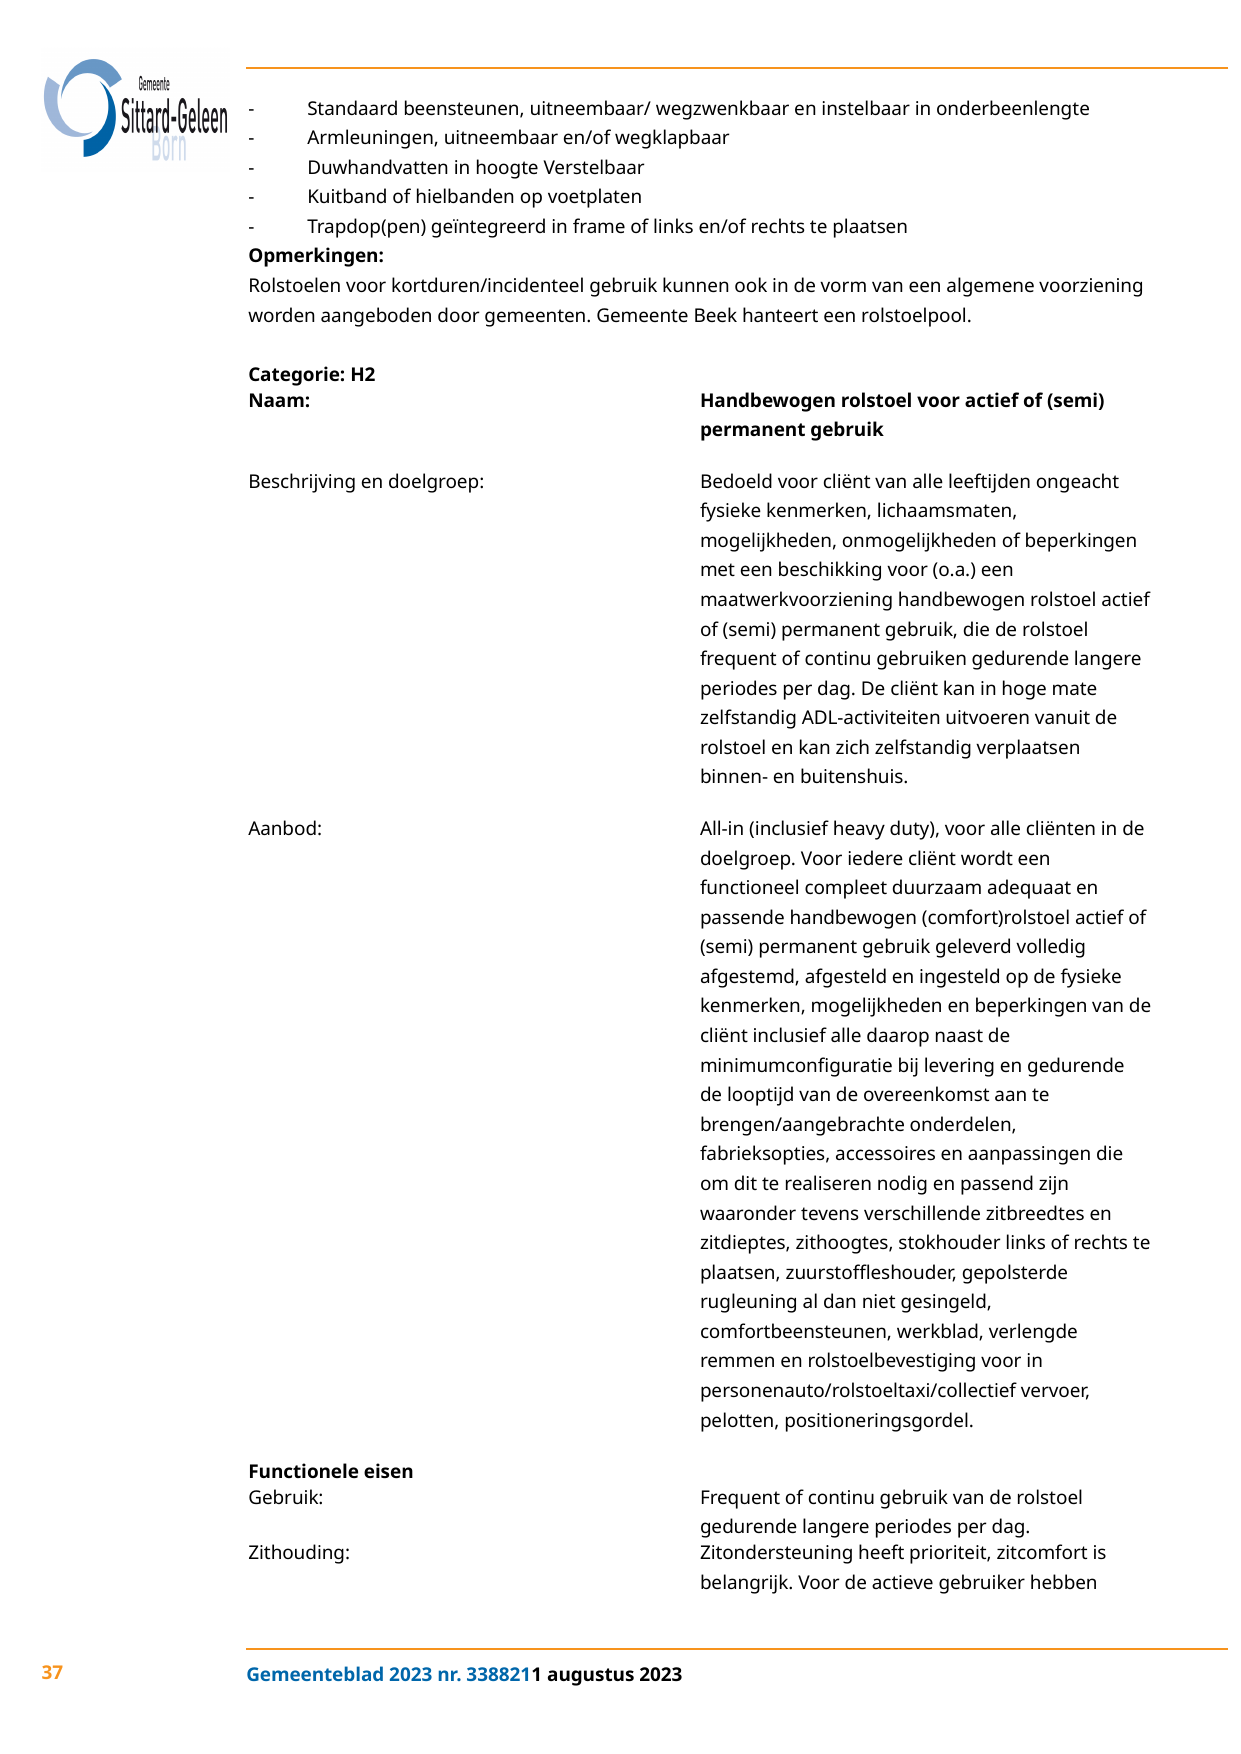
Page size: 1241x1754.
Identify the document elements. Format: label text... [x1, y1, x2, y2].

list Standaard beensteunen, uitneembaar/ wegzwenkbaar en instelbaar in onderbeenlengte [248, 95, 1152, 121]
list Duwhandvatten in hoogte Verstelbaar [248, 154, 1152, 180]
table_header Categorie: H2 [248, 361, 700, 387]
list Trapdop(pen) geïntegreerd in frame of links en/of rechts te plaatsen [248, 213, 1152, 239]
table_cell Naam: [248, 387, 700, 442]
text Rolstoelen voor kortduren/incidenteel gebruik kunnen ook in de vorm van een algemene voorziening worden aangeboden door gemeenten. Gemeente Beek hanteert een rolstoelpool. [248, 272, 1152, 328]
table_cell [700, 1433, 1152, 1458]
table_cell Zithouding: [248, 1539, 700, 1595]
text Opmerkingen: [248, 243, 1152, 268]
table_cell [248, 442, 700, 468]
table_cell Zitondersteuning heeft prioriteit, zitcomfort is belangrijk. Voor de actieve gebruiker hebben [700, 1539, 1152, 1595]
table_cell [700, 790, 1152, 815]
picture [41, 47, 231, 172]
table_cell [248, 790, 700, 815]
table_cell [700, 1458, 1152, 1484]
table_header [700, 361, 1152, 387]
list Armleuningen, uitneembaar en/of wegklapbaar [248, 124, 1152, 150]
table_cell Bedoeld voor cliënt van alle leeftijden ongeacht fysieke kenmerken, lichaamsmaten, mogelijkheden, onmogelijkheden of beperkingen met een beschikking voor (o.a.) een maatwerkvoorziening handbewogen rolstoel actief of (semi) permanent gebruik, die de rolstoel frequent of continu gebruiken gedurende langere periodes per dag. De cliënt kan in hoge mate zelfstandig ADL-activiteiten uitvoeren vanuit de rolstoel en kan zich zelfstandig verplaatsen binnen- en buitenshuis. [700, 468, 1152, 789]
table_cell Gebruik: [248, 1484, 700, 1539]
table_cell [248, 1433, 700, 1458]
table_cell Beschrijving en doelgroep: [248, 468, 700, 789]
table_cell Functionele eisen [248, 1458, 700, 1484]
table_cell Frequent of continu gebruik van de rolstoel gedurende langere periodes per dag. [700, 1484, 1152, 1539]
table_cell Handbewogen rolstoel voor actief of (semi) permanent gebruik [700, 387, 1152, 442]
table_cell Aanbod: [248, 815, 700, 1433]
table_cell All-in (inclusief heavy duty), voor alle cliënten in de doelgroep. Voor iedere cliënt wordt een functioneel compleet duurzaam adequaat en passende handbewogen (comfort)rolstoel actief of (semi) permanent gebruik geleverd volledig afgestemd, afgesteld en ingesteld op de fysieke kenmerken, mogelijkheden en beperkingen van de cliënt inclusief alle daarop naast de minimumconfiguratie bij levering en gedurende de looptijd van de overeenkomst aan te brengen/aangebrachte onderdelen, fabrieksopties, accessoires en aanpassingen die om dit te realiseren nodig en passend zijn waaronder tevens verschillende zitbreedtes en zitdieptes, zithoogtes, stokhouder links of rechts te plaatsen, zuurstoffleshouder, gepolsterde rugleuning al dan niet gesingeld, comfortbeensteunen, werkblad, verlengde remmen en rolstoelbevestiging voor in personenauto/rolstoeltaxi/collectief vervoer, pelotten, positioneringsgordel. [700, 815, 1152, 1433]
list Kuitband of hielbanden op voetplaten [248, 183, 1152, 209]
table_cell [700, 442, 1152, 468]
